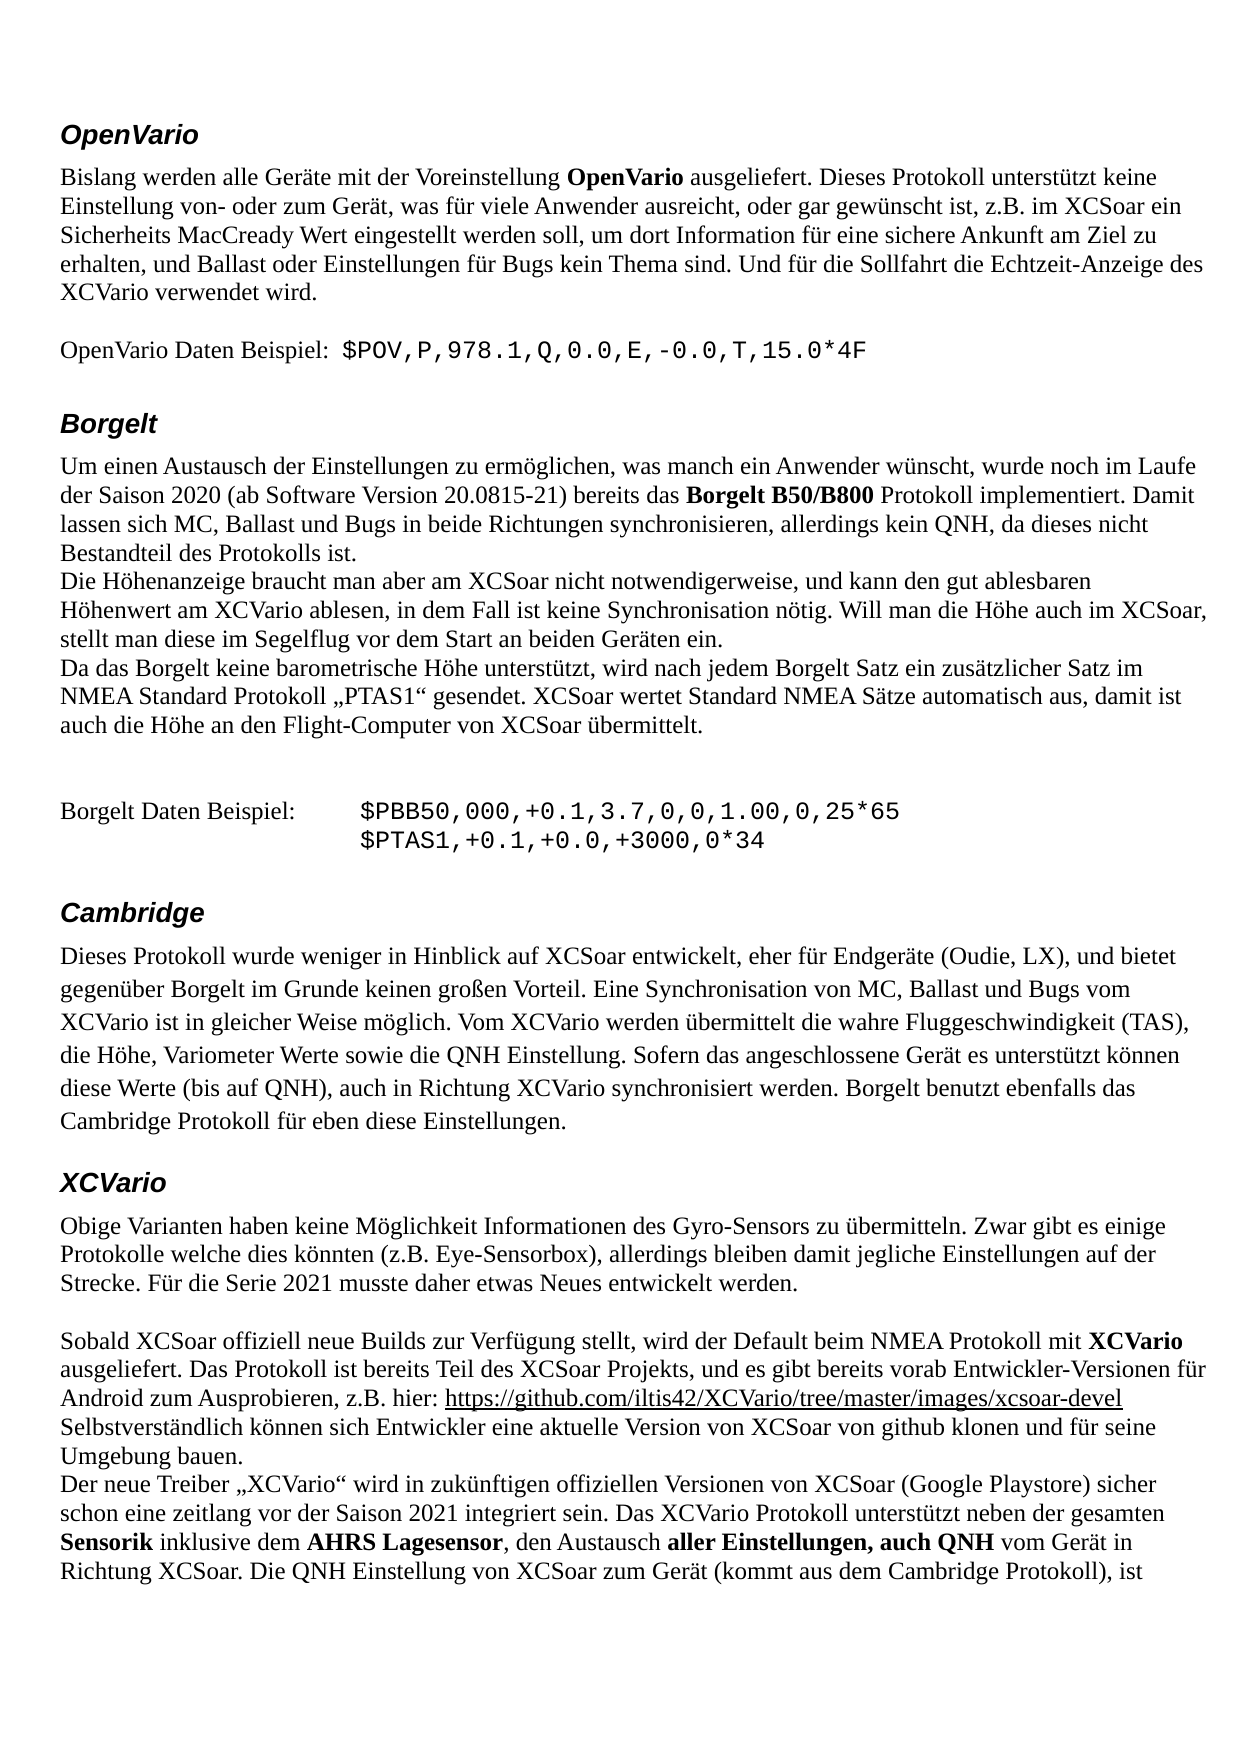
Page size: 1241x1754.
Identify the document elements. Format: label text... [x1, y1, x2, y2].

text Die Höhenanzeige braucht man aber am XCSoar nicht notwendigerweise, und kann den gut ablesbaren Höhenwert am XCVario ablesen, in dem Fall ist keine Synchronisation nötig. Will man die Höhe auch im XCSoar, stellt man diese im Segelflug vor dem Start an beiden Geräten ein. [60, 566, 1207, 653]
text Der neue Treiber „XCVario“ wird in zukünftigen offiziellen Versionen von XCSoar (Google Playstore) sicher schon eine zeitlang vor der Saison 2021 integriert sein. Das XCVario Protokoll unterstützt neben der gesamten Sensorik inklusive dem AHRS Lagesensor, den Austausch aller Einstellungen, auch QNH vom Gerät in Richtung XCSoar. Die QNH Einstellung von XCSoar zum Gerät (kommt aus dem Cambridge Protokoll), ist [60, 1469, 1207, 1584]
text Da das Borgelt keine barometrische Höhe unterstützt, wird nach jedem Borgelt Satz ein zusätzlicher Satz im NMEA Standard Protokoll „PTAS1“ gesendet. XCSoar wertet Standard NMEA Sätze automatisch aus, damit ist auch die Höhe an den Flight-Computer von XCSoar übermittelt. [60, 653, 1207, 739]
subtitle Cambridge [60, 897, 1207, 929]
text Obige Varianten haben keine Möglichkeit Informationen des Gyro-Sensors zu übermitteln. Zwar gibt es einige Protokolle welche dies könnten (z.B. Eye-Sensorbox), allerdings bleiben damit jegliche Einstellungen auf der Strecke. Für die Serie 2021 musste daher etwas Neues entwickelt werden. [60, 1211, 1207, 1297]
text Dieses Protokoll wurde weniger in Hinblick auf XCSoar entwickelt, eher für Endgeräte (Oudie, LX), und bietet gegenüber Borgelt im Grunde keinen großen Vorteil. Eine Synchronisation von MC, Ballast und Bugs vom XCVario ist in gleicher Weise möglich. Vom XCVario werden übermittelt die wahre Fluggeschwindigkeit (TAS), die Höhe, Variometer Werte sowie die QNH Einstellung. Sofern das angeschlossene Gerät es unterstützt können diese Werte (bis auf QNH), auch in Richtung XCVario synchronisiert werden. Borgelt benutzt ebenfalls das Cambridge Protokoll für eben diese Einstellungen. [60, 941, 1207, 1135]
subtitle Borgelt [60, 407, 1207, 439]
text Sobald XCSoar offiziell neue Builds zur Verfügung stellt, wird der Default beim NMEA Protokoll mit XCVario ausgeliefert. Das Protokoll ist bereits Teil des XCSoar Projekts, und es gibt bereits vorab Entwickler-Versionen für Android zum Ausprobieren, z.B. hier: https://github.com/iltis42/XCVario/tree/master/images/xcsoar-devel [60, 1326, 1207, 1412]
subtitle XCVario [60, 1166, 1207, 1198]
subtitle OpenVario [60, 118, 1207, 150]
text Bislang werden alle Geräte mit der Voreinstellung OpenVario ausgeliefert. Dieses Protokoll unterstützt keine Einstellung von- oder zum Gerät, was für viele Anwender ausreicht, oder gar gewünscht ist, z.B. im XCSoar ein Sicherheits MacCready Wert eingestellt werden soll, um dort Information für eine sichere Ankunft am Ziel zu erhalten, und Ballast oder Einstellungen für Bugs kein Thema sind. Und für die Sollfahrt die Echtzeit-Anzeige des XCVario verwendet wird. [60, 162, 1207, 306]
text Um einen Austausch der Einstellungen zu ermöglichen, was manch ein Anwender wünscht, wurde noch im Laufe der Saison 2020 (ab Software Version 20.0815-21) bereits das Borgelt B50/B800 Protokoll implementiert. Damit lassen sich MC, Ballast und Bugs in beide Richtungen synchronisieren, allerdings kein QNH, da dieses nicht Bestandteil des Protokolls ist. [60, 451, 1207, 566]
text Selbstverständlich können sich Entwickler eine aktuelle Version von XCSoar von github klonen und für seine Umgebung bauen. [60, 1412, 1207, 1469]
text $PTAS1,+0.1,+0.0,+3000,0*34 [60, 827, 1207, 856]
text Borgelt Daten Beispiel: $PBB50,000,+0.1,3.7,0,0,1.00,0,25*65 [60, 796, 1207, 827]
text OpenVario Daten Beispiel: $POV,P,978.1,Q,0.0,E,-0.0,T,15.0*4F [60, 335, 1207, 394]
